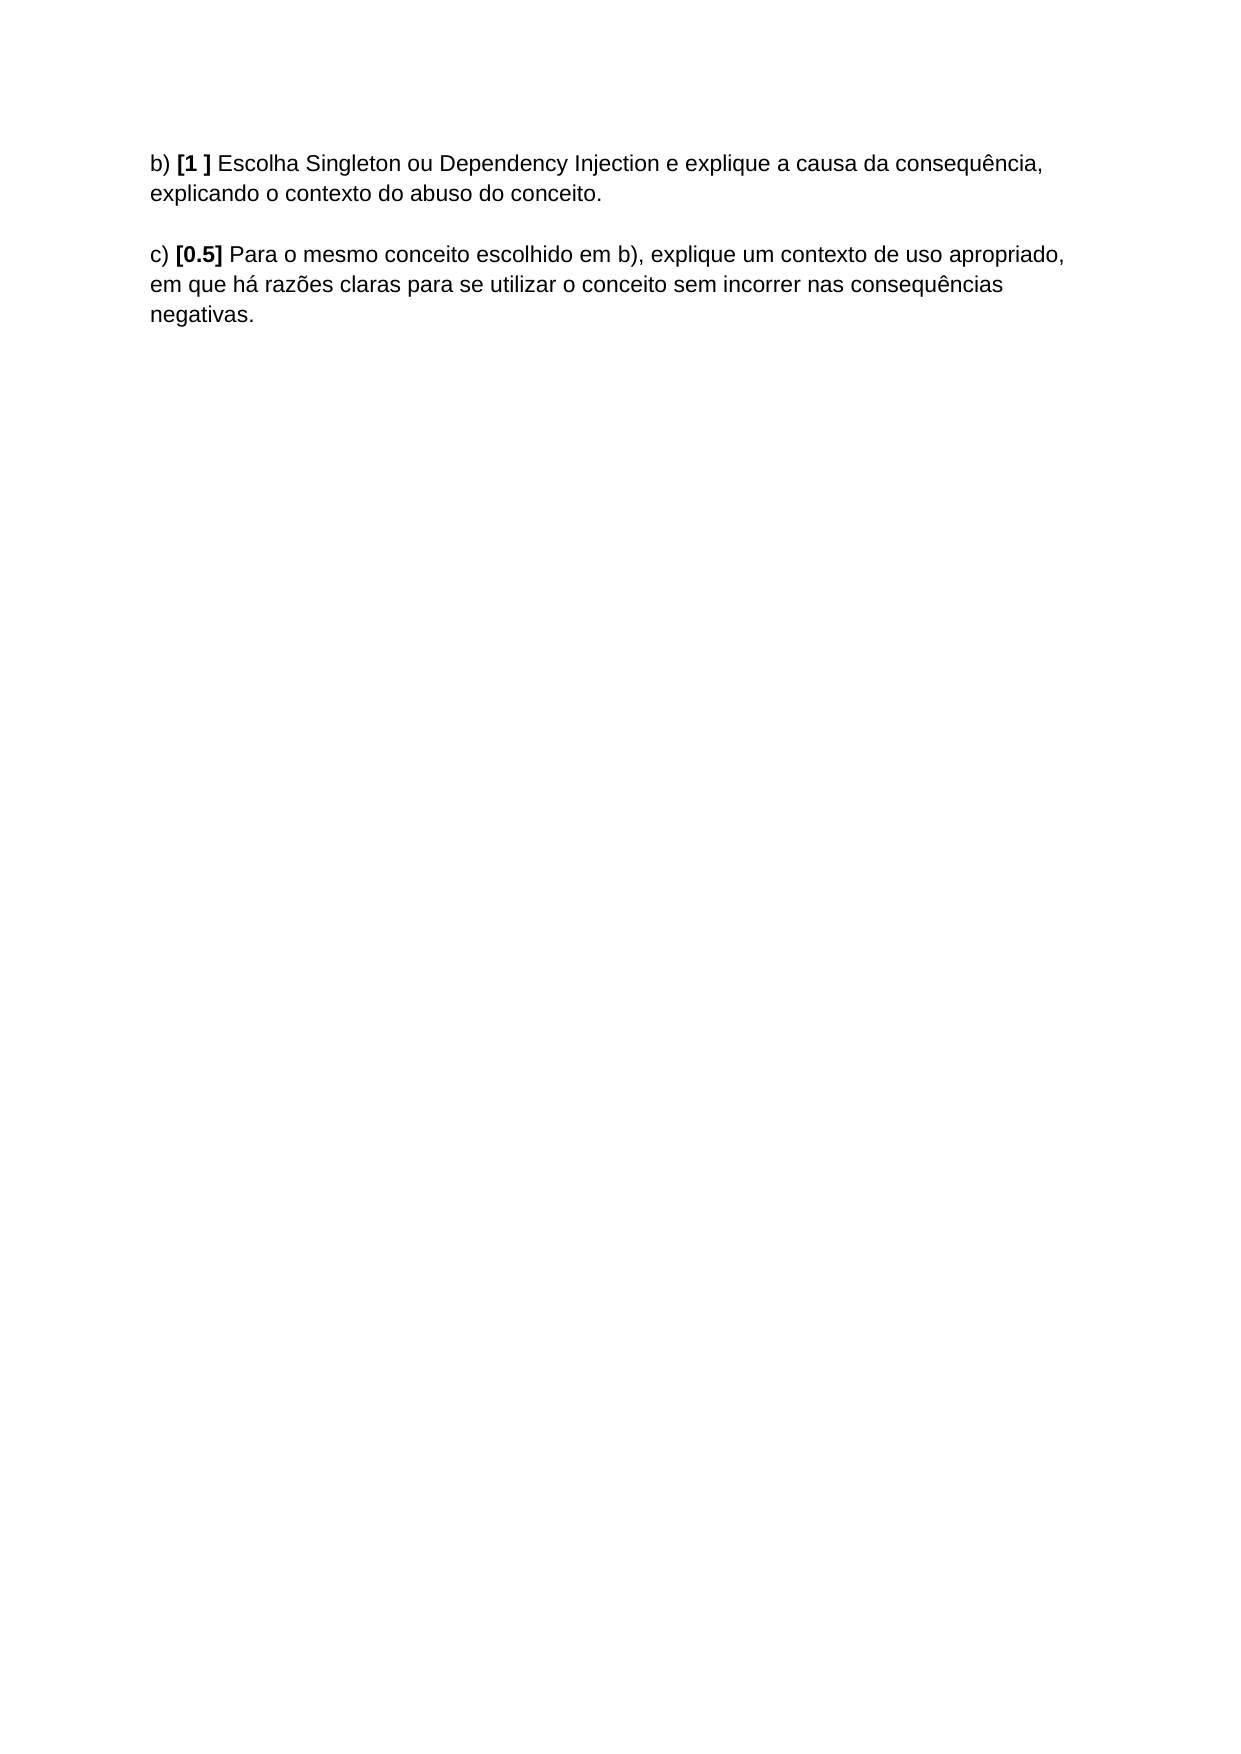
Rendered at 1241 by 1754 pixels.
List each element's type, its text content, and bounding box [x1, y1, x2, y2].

text b) [1 ] Escolha Singleton ou Dependency Injection e explique a causa da consequência, explicando o contexto do abuso do conceito. [150, 150, 1090, 207]
text c) [0.5] Para o mesmo conceito escolhido em b), explique um contexto de uso apropriado, em que há razões claras para se utilizar o conceito sem incorrer nas consequências negativas. [150, 241, 1090, 327]
